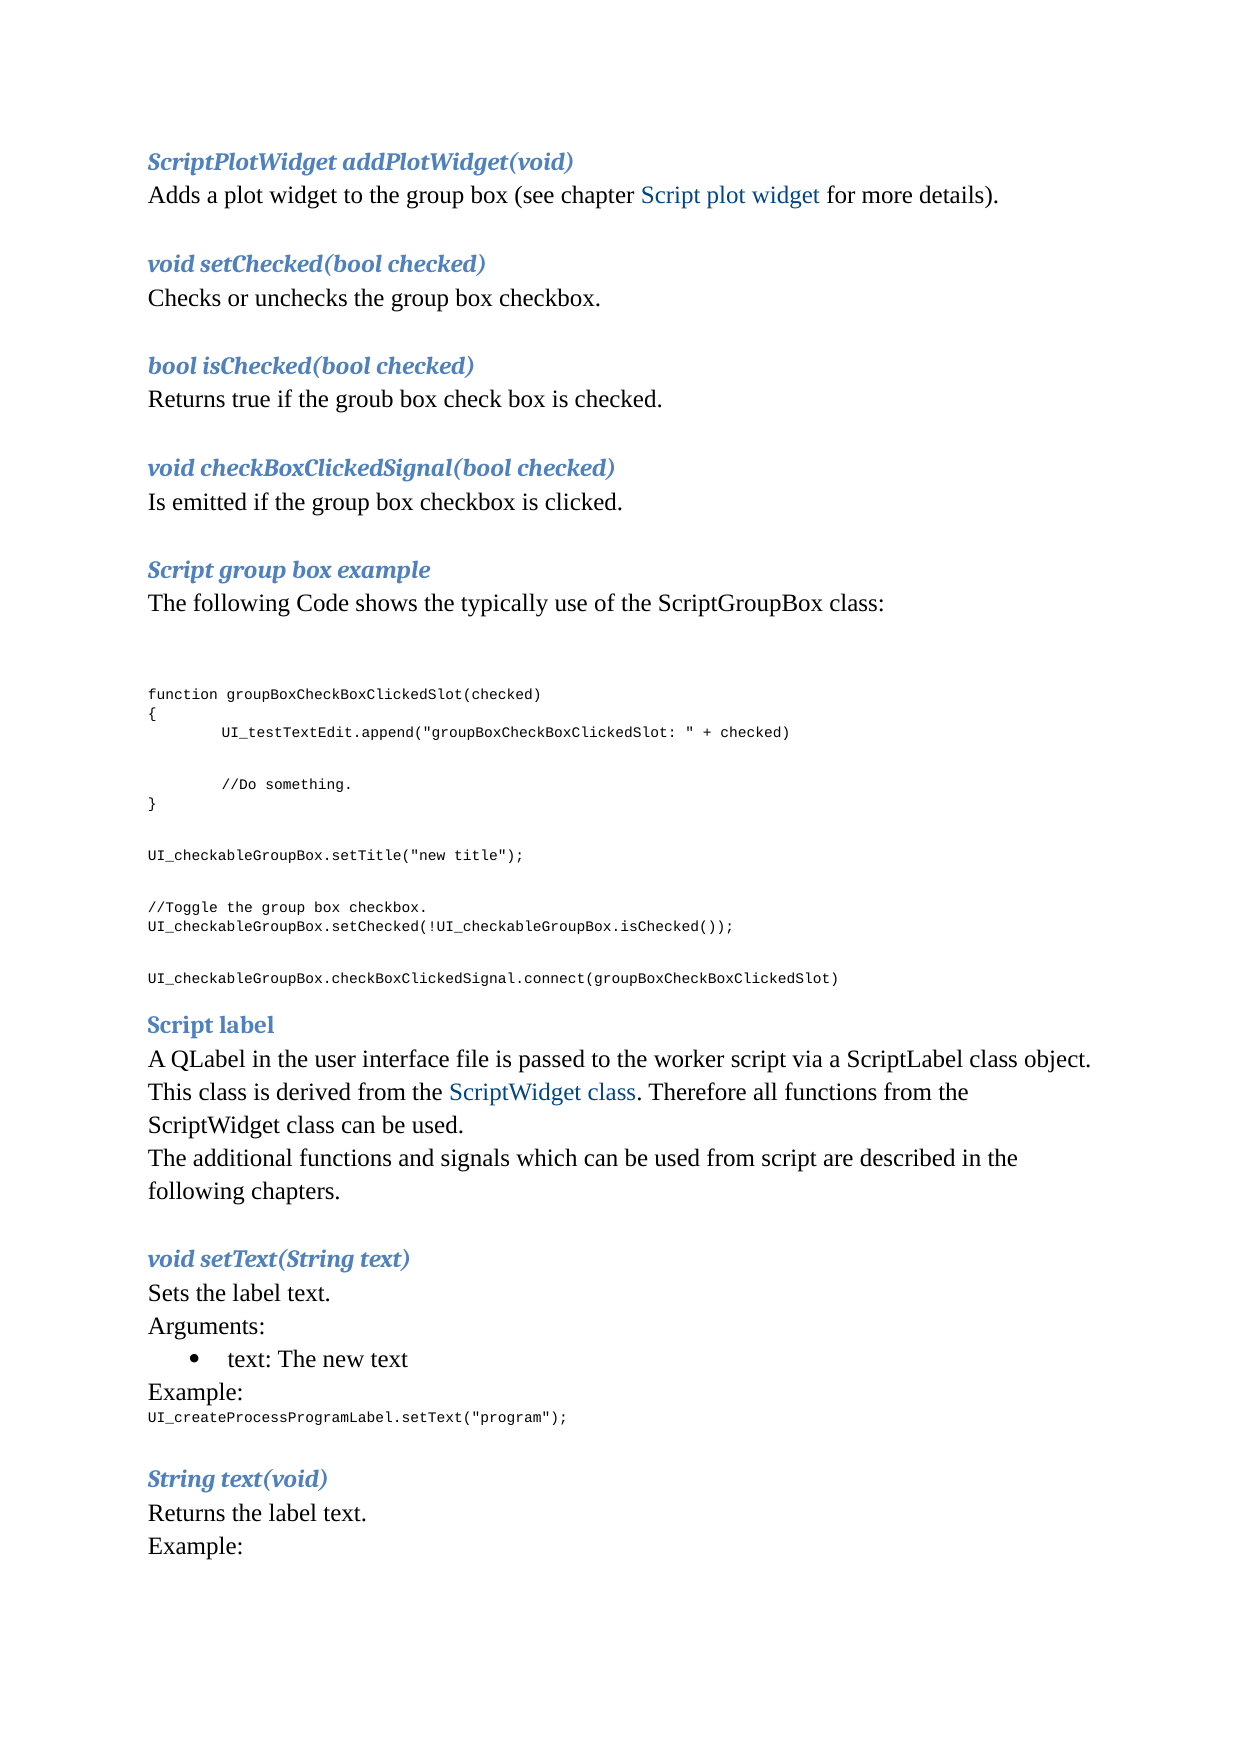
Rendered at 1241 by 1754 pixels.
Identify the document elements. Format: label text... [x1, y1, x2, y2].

subtitle Script label [148, 1011, 1093, 1040]
text UI_checkableGroupBox.setChecked(!UI_checkableGroupBox.isChecked()); [148, 919, 1093, 936]
text UI_testTextEdit.append("groupBoxCheckBoxClickedSlot: " + checked) [148, 726, 1093, 742]
text The following Code shows the typically use of the ScriptGroupBox class: [148, 588, 1093, 617]
text Sets the label text. [148, 1278, 1093, 1307]
text } [148, 796, 1093, 813]
subtitle ScriptPlotWidget addPlotWidget(void) [148, 148, 1093, 176]
text Example: [148, 1531, 1093, 1560]
subtitle void checkBoxClickedSignal(bool checked) [148, 453, 1093, 482]
text Adds a plot widget to the group box (see chapter Script plot widget for more details). [148, 181, 1093, 209]
text UI_createProcessProgramLabel.setText("program"); [148, 1410, 1093, 1427]
text //Toggle the group box checkbox. [148, 900, 1093, 917]
text Checks or unchecks the group box checkbox. [148, 283, 1093, 311]
subtitle String text(void) [148, 1465, 1093, 1494]
text Returns the label text. [148, 1498, 1093, 1527]
list text: The new text [190, 1344, 1093, 1373]
subtitle void setText(String text) [148, 1245, 1093, 1274]
subtitle void setChecked(bool checked) [148, 249, 1093, 278]
text UI_checkableGroupBox.setTitle("new title"); [148, 848, 1093, 865]
text The additional functions and signals which can be used from script are described in the following chapters. [148, 1143, 1093, 1205]
text //Do something. [148, 777, 1093, 794]
subtitle Script group box example [148, 556, 1093, 584]
text { [148, 707, 1093, 723]
text Is emitted if the group box checkbox is clicked. [148, 487, 1093, 515]
text function groupBoxCheckBoxClickedSlot(checked) [148, 688, 1093, 704]
text Example: [148, 1377, 1093, 1406]
subtitle bool isChecked(bool checked) [148, 352, 1093, 380]
text Arguments: [148, 1311, 1093, 1340]
text A QLabel in the user interface file is passed to the worker script via a ScriptLabel class object. [148, 1044, 1093, 1073]
text UI_checkableGroupBox.checkBoxClickedSignal.connect(groupBoxCheckBoxClickedSlot) [148, 971, 1093, 988]
text Returns true if the groub box check box is checked. [148, 384, 1093, 413]
text This class is derived from the ScriptWidget class. Therefore all functions from the ScriptWidget class can be used. [148, 1077, 1093, 1139]
